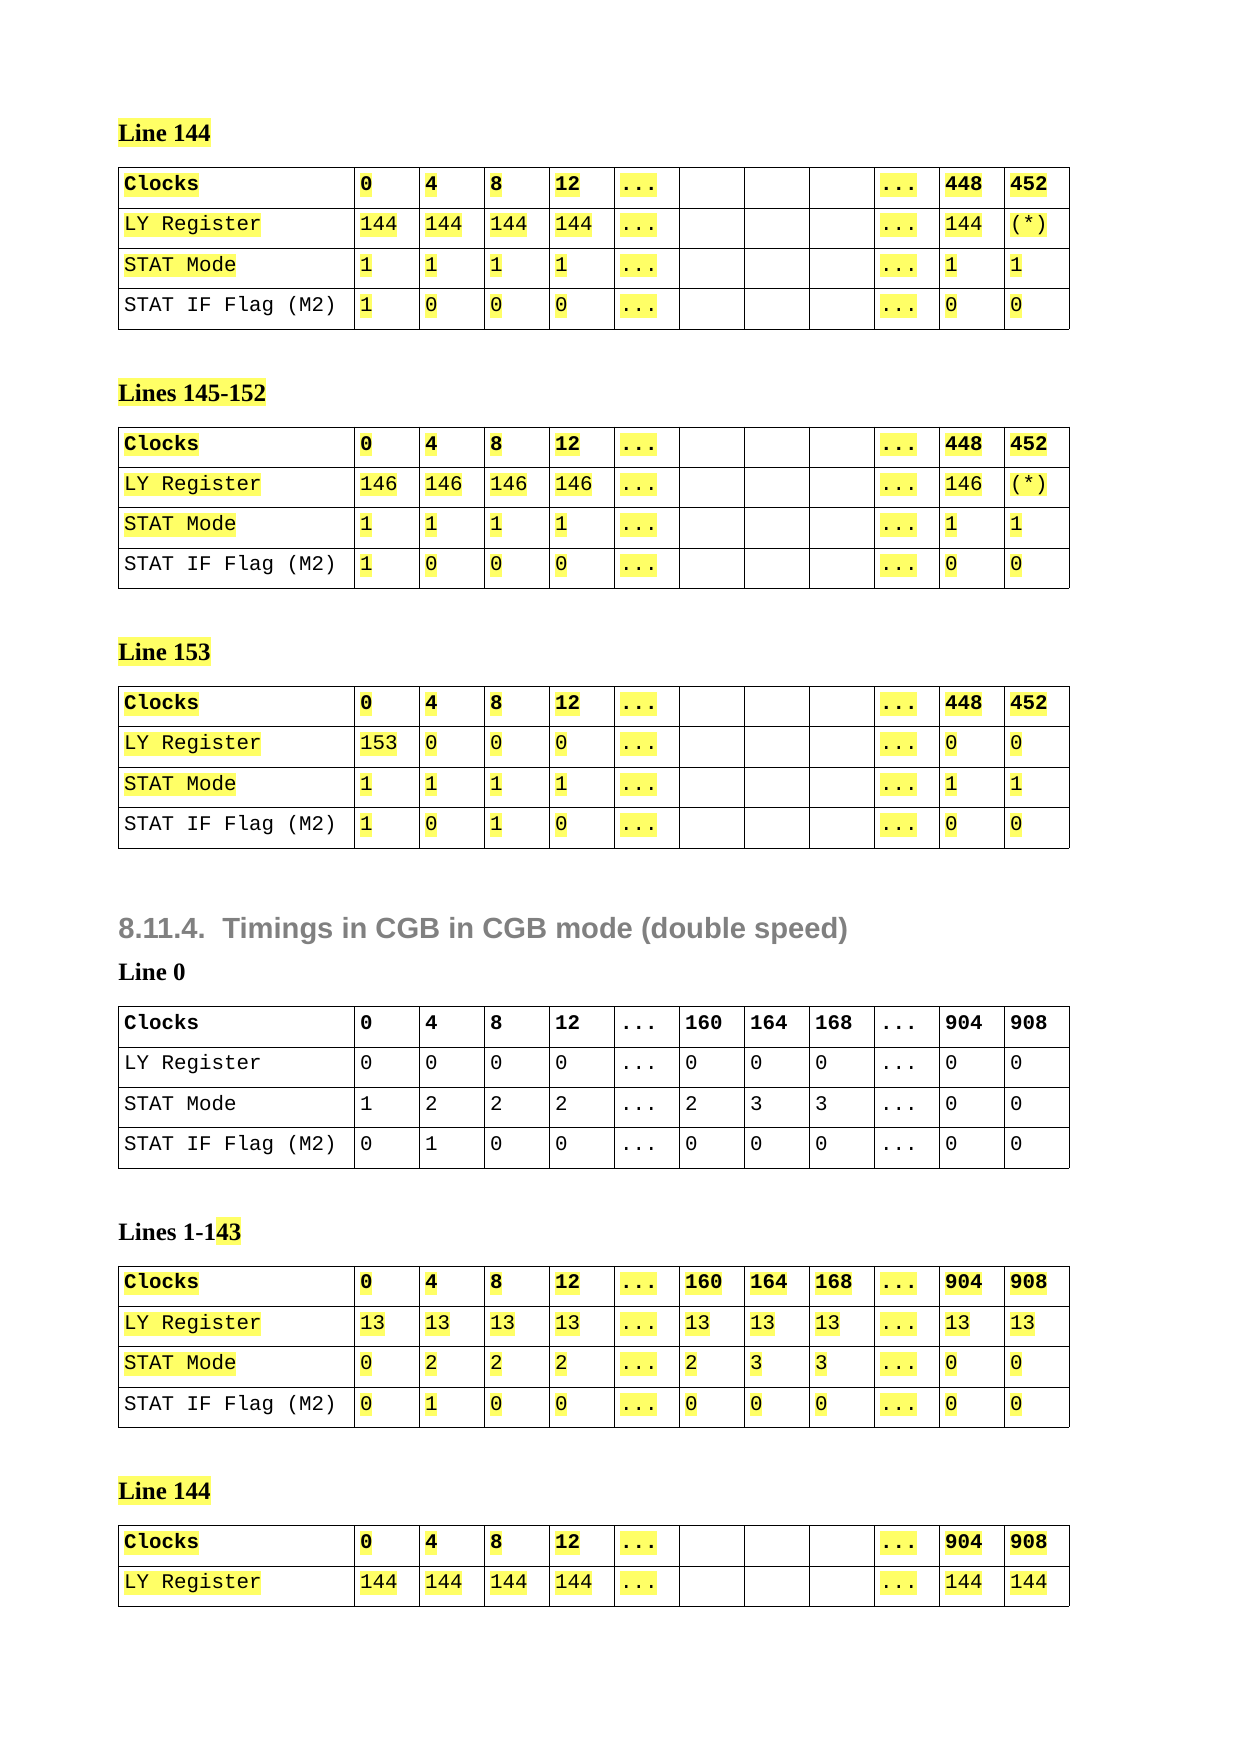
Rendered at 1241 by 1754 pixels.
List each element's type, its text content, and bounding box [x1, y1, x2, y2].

table_cell ... [875, 1048, 939, 1087]
table_cell [810, 808, 874, 847]
table_cell STAT Mode [119, 768, 354, 807]
table_cell 0 [420, 289, 484, 328]
table_cell ... [875, 1088, 939, 1127]
table_cell 2 [680, 1088, 744, 1127]
table_cell [810, 468, 874, 507]
table_cell ... [615, 249, 679, 288]
table_header 452 [1005, 687, 1069, 726]
table_cell [810, 549, 874, 588]
table_cell 13 [810, 1307, 874, 1346]
table_cell 0 [550, 1048, 614, 1087]
table_cell ... [615, 549, 679, 588]
table_header ... [875, 428, 939, 467]
table_header 908 [1005, 1526, 1069, 1566]
table_cell [680, 209, 744, 248]
table_cell 144 [550, 209, 614, 248]
table_cell 2 [420, 1347, 484, 1387]
table_header 8 [485, 687, 549, 726]
table_cell 1 [355, 289, 419, 328]
table_cell STAT IF Flag (M2) [119, 808, 354, 847]
table_cell 13 [550, 1307, 614, 1346]
table_cell 1 [1005, 249, 1069, 288]
table_cell 0 [550, 1388, 614, 1427]
table_cell 0 [485, 727, 549, 767]
table_header [745, 428, 809, 467]
table_header 12 [550, 168, 614, 207]
text Line 0 [118, 957, 1122, 986]
table_cell 144 [485, 1567, 549, 1606]
table_cell [680, 249, 744, 288]
table_header ... [615, 428, 679, 467]
table_header 0 [355, 168, 419, 207]
table_cell ... [875, 1347, 939, 1387]
table_cell [680, 508, 744, 548]
table_header Clocks [119, 1267, 354, 1306]
table_header 8 [485, 1267, 549, 1306]
table_header 0 [355, 1007, 419, 1047]
table_cell [810, 289, 874, 328]
table_cell 1 [420, 249, 484, 288]
text Line 144 [118, 1476, 1122, 1505]
table_header ... [875, 1267, 939, 1306]
table_cell ... [875, 468, 939, 507]
table_header [745, 1526, 809, 1566]
table_cell ... [875, 727, 939, 767]
table_cell 1 [420, 1388, 484, 1427]
table_cell 3 [810, 1088, 874, 1127]
subtitle Timings in CGB in CGB mode (double speed) [118, 911, 1122, 945]
table_cell 0 [1005, 549, 1069, 588]
table_cell 146 [485, 468, 549, 507]
table_cell 144 [420, 209, 484, 248]
table_header ... [875, 687, 939, 726]
table_header [810, 687, 874, 726]
table_header ... [615, 1526, 679, 1566]
table_header 4 [420, 1267, 484, 1306]
table_cell 3 [810, 1347, 874, 1387]
table_cell [680, 727, 744, 767]
table_cell 1 [940, 768, 1004, 807]
table_header ... [875, 1007, 939, 1047]
table_cell 0 [940, 808, 1004, 847]
table_cell 0 [1005, 289, 1069, 328]
table_header 4 [420, 1526, 484, 1566]
table_cell 13 [940, 1307, 1004, 1346]
table_cell 13 [355, 1307, 419, 1346]
table_cell 0 [680, 1388, 744, 1427]
table_header 12 [550, 687, 614, 726]
table_cell 1 [355, 508, 419, 548]
table_cell ... [875, 249, 939, 288]
table_cell [680, 1567, 744, 1606]
table_header 4 [420, 428, 484, 467]
table_header 452 [1005, 168, 1069, 207]
table_cell 13 [420, 1307, 484, 1346]
table_cell 0 [485, 1128, 549, 1167]
table_cell [745, 289, 809, 328]
table_header 0 [355, 428, 419, 467]
table_cell ... [615, 727, 679, 767]
table_header 12 [550, 1007, 614, 1047]
table_cell ... [875, 508, 939, 548]
table_cell 0 [550, 1128, 614, 1167]
table_cell 2 [420, 1088, 484, 1127]
table_cell (*) [1005, 209, 1069, 248]
table_cell 0 [680, 1128, 744, 1167]
table_header ... [615, 1267, 679, 1306]
table_cell 0 [745, 1048, 809, 1087]
table_cell ... [875, 289, 939, 328]
table_header 12 [550, 1526, 614, 1566]
table_header 448 [940, 168, 1004, 207]
table_cell 0 [420, 808, 484, 847]
table_cell 1 [355, 249, 419, 288]
table_header 908 [1005, 1267, 1069, 1306]
table_cell 1 [355, 1088, 419, 1127]
table_cell 0 [810, 1048, 874, 1087]
table_cell LY Register [119, 1048, 354, 1087]
table_cell 3 [745, 1088, 809, 1127]
table_header 4 [420, 168, 484, 207]
table_cell 144 [940, 1567, 1004, 1606]
table_cell [680, 289, 744, 328]
table_cell 0 [485, 1388, 549, 1427]
table_cell 146 [355, 468, 419, 507]
table_cell [745, 549, 809, 588]
table_cell 146 [940, 468, 1004, 507]
text Line 144 [118, 118, 1122, 147]
table_cell 0 [355, 1048, 419, 1087]
table_cell 0 [355, 1128, 419, 1167]
table_cell ... [875, 1307, 939, 1346]
table_cell [680, 768, 744, 807]
text Line 153 [118, 637, 1122, 666]
table_cell 2 [550, 1088, 614, 1127]
table_header ... [615, 1007, 679, 1047]
table_cell 0 [940, 1388, 1004, 1427]
table_header Clocks [119, 1007, 354, 1047]
table_cell 0 [1005, 1048, 1069, 1087]
table_header 4 [420, 1007, 484, 1047]
table_cell [810, 508, 874, 548]
table_header [680, 428, 744, 467]
table_header 448 [940, 687, 1004, 726]
table_cell 1 [1005, 768, 1069, 807]
table_cell 1 [550, 249, 614, 288]
table_cell LY Register [119, 468, 354, 507]
table_cell STAT Mode [119, 1088, 354, 1127]
table_cell [810, 249, 874, 288]
table_cell [810, 768, 874, 807]
table_header 4 [420, 687, 484, 726]
table_cell 0 [940, 1128, 1004, 1167]
table_cell ... [875, 1567, 939, 1606]
table_cell 0 [1005, 1128, 1069, 1167]
table_cell 0 [1005, 1347, 1069, 1387]
table_cell 0 [355, 1347, 419, 1387]
table_cell 1 [355, 808, 419, 847]
table_cell STAT IF Flag (M2) [119, 289, 354, 328]
table_cell [745, 808, 809, 847]
table_cell ... [615, 209, 679, 248]
table_cell 1 [940, 508, 1004, 548]
table_cell ... [615, 1567, 679, 1606]
table_cell 1 [420, 1128, 484, 1167]
table_cell ... [875, 808, 939, 847]
table_cell 1 [485, 808, 549, 847]
table_header [810, 428, 874, 467]
table_cell 0 [1005, 1088, 1069, 1127]
table_cell 0 [940, 289, 1004, 328]
table_cell 1 [550, 508, 614, 548]
table_cell ... [615, 768, 679, 807]
table_cell 0 [1005, 727, 1069, 767]
table_header 164 [745, 1007, 809, 1047]
table_cell 0 [940, 549, 1004, 588]
table_cell 0 [550, 727, 614, 767]
table_cell 1 [420, 508, 484, 548]
table_header 168 [810, 1267, 874, 1306]
table_header Clocks [119, 428, 354, 467]
table_header 0 [355, 1267, 419, 1306]
table_cell 0 [1005, 1388, 1069, 1427]
table_cell ... [615, 1307, 679, 1346]
table_cell 0 [420, 549, 484, 588]
table_header [810, 1526, 874, 1566]
table_header Clocks [119, 687, 354, 726]
table_cell 0 [680, 1048, 744, 1087]
table_cell 146 [420, 468, 484, 507]
table_header ... [875, 1526, 939, 1566]
table_header 904 [940, 1267, 1004, 1306]
table_cell 1 [1005, 508, 1069, 548]
table_cell ... [875, 768, 939, 807]
table_header [680, 1526, 744, 1566]
table_cell ... [615, 508, 679, 548]
table_header 904 [940, 1526, 1004, 1566]
table_cell LY Register [119, 1567, 354, 1606]
table_cell [680, 808, 744, 847]
table_cell ... [875, 1388, 939, 1427]
table_cell LY Register [119, 1307, 354, 1346]
table_cell 2 [680, 1347, 744, 1387]
table_cell [745, 768, 809, 807]
table_header [810, 168, 874, 207]
table_cell 0 [485, 549, 549, 588]
table_header ... [615, 687, 679, 726]
table_header ... [615, 168, 679, 207]
table_header 12 [550, 1267, 614, 1306]
table_cell 3 [745, 1347, 809, 1387]
table_cell ... [875, 1128, 939, 1167]
table_header 168 [810, 1007, 874, 1047]
table_cell 0 [810, 1128, 874, 1167]
table_header 8 [485, 428, 549, 467]
table_cell 2 [550, 1347, 614, 1387]
table_cell 0 [940, 1347, 1004, 1387]
table_cell 1 [485, 768, 549, 807]
table_header 160 [680, 1267, 744, 1306]
table_header 160 [680, 1007, 744, 1047]
table_cell 144 [1005, 1567, 1069, 1606]
table_cell 1 [550, 768, 614, 807]
table_cell ... [875, 209, 939, 248]
table_cell 0 [745, 1128, 809, 1167]
table_header 164 [745, 1267, 809, 1306]
table_header 8 [485, 168, 549, 207]
table_cell [810, 1567, 874, 1606]
table_cell 0 [485, 289, 549, 328]
table_cell 0 [485, 1048, 549, 1087]
table_cell STAT IF Flag (M2) [119, 1128, 354, 1167]
table_cell 0 [810, 1388, 874, 1427]
table_cell [810, 209, 874, 248]
table_cell 144 [355, 209, 419, 248]
table_header [745, 168, 809, 207]
table_cell 0 [355, 1388, 419, 1427]
table_cell 146 [550, 468, 614, 507]
text Lines 145-152 [118, 378, 1122, 406]
table_cell ... [615, 808, 679, 847]
table_cell 2 [485, 1347, 549, 1387]
table_cell 1 [485, 249, 549, 288]
table_cell [745, 508, 809, 548]
table_cell 0 [745, 1388, 809, 1427]
table_cell 144 [550, 1567, 614, 1606]
table_cell LY Register [119, 209, 354, 248]
table_header 0 [355, 1526, 419, 1566]
table_cell 0 [550, 808, 614, 847]
table_header [680, 687, 744, 726]
table_cell 0 [420, 1048, 484, 1087]
table_header ... [875, 168, 939, 207]
table_cell 1 [940, 249, 1004, 288]
table_header 12 [550, 428, 614, 467]
table_cell ... [615, 1347, 679, 1387]
table_header Clocks [119, 168, 354, 207]
table_cell [745, 1567, 809, 1606]
table_header 452 [1005, 428, 1069, 467]
table_cell 144 [355, 1567, 419, 1606]
table_cell ... [615, 1388, 679, 1427]
table_cell ... [615, 289, 679, 328]
table_cell 0 [940, 1088, 1004, 1127]
table_header 0 [355, 687, 419, 726]
table_header 908 [1005, 1007, 1069, 1047]
table_header 8 [485, 1526, 549, 1566]
table_cell STAT Mode [119, 508, 354, 548]
table_cell 0 [1005, 808, 1069, 847]
table_cell 0 [550, 549, 614, 588]
table_cell LY Register [119, 727, 354, 767]
table_cell 1 [485, 508, 549, 548]
table_cell 144 [485, 209, 549, 248]
table_cell 2 [485, 1088, 549, 1127]
table_cell (*) [1005, 468, 1069, 507]
table_cell STAT Mode [119, 1347, 354, 1387]
table_cell 0 [940, 1048, 1004, 1087]
table_cell ... [875, 549, 939, 588]
table_cell [745, 249, 809, 288]
table_cell ... [615, 1088, 679, 1127]
table_header 904 [940, 1007, 1004, 1047]
table_header 8 [485, 1007, 549, 1047]
table_cell [680, 549, 744, 588]
table_cell ... [615, 1128, 679, 1167]
table_cell 1 [420, 768, 484, 807]
table_cell [810, 727, 874, 767]
table_cell [745, 209, 809, 248]
table_cell STAT IF Flag (M2) [119, 549, 354, 588]
table_cell 13 [1005, 1307, 1069, 1346]
table_cell 13 [680, 1307, 744, 1346]
table_cell 1 [355, 549, 419, 588]
table_cell 0 [940, 727, 1004, 767]
text Lines 1-143 [118, 1217, 1122, 1245]
table_cell 144 [420, 1567, 484, 1606]
table_cell 144 [940, 209, 1004, 248]
table_cell STAT IF Flag (M2) [119, 1388, 354, 1427]
table_cell 153 [355, 727, 419, 767]
table_cell ... [615, 468, 679, 507]
table_header Clocks [119, 1526, 354, 1566]
table_cell 0 [550, 289, 614, 328]
table_cell ... [615, 1048, 679, 1087]
table_cell 13 [485, 1307, 549, 1346]
table_cell [680, 468, 744, 507]
table_cell STAT Mode [119, 249, 354, 288]
table_cell 13 [745, 1307, 809, 1346]
table_header 448 [940, 428, 1004, 467]
table_header [680, 168, 744, 207]
table_cell 1 [355, 768, 419, 807]
table_header [745, 687, 809, 726]
table_cell [745, 727, 809, 767]
table_cell 0 [420, 727, 484, 767]
table_cell [745, 468, 809, 507]
